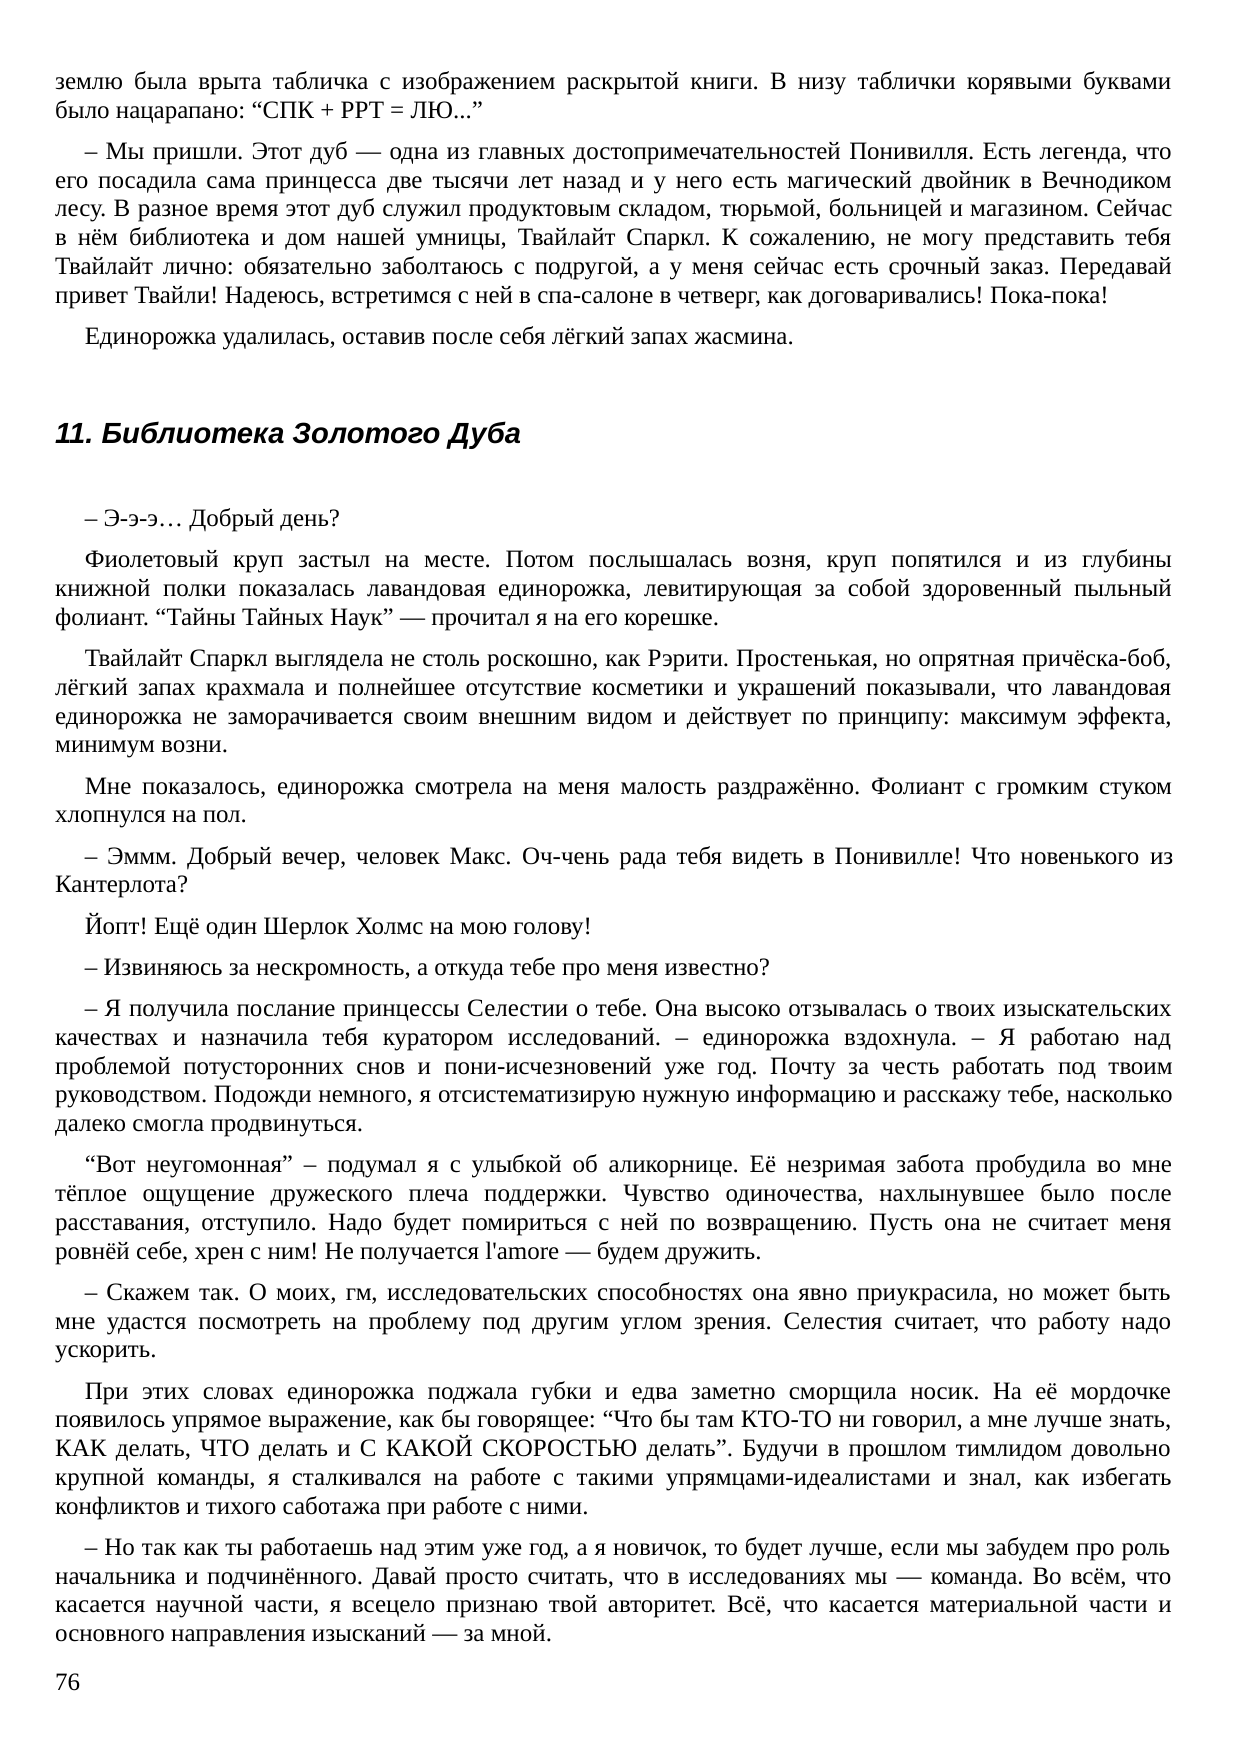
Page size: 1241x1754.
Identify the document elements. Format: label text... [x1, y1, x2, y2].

text Фиолетовый круп застыл на месте. Потом послышалась возня, круп попятился и из глубины книжной полки показалась лавандовая единорожка, левитирующая за собой здоровенный пыльный фолиант. “Тайны Тайных Наук” — прочитал я на его корешке. [55, 544, 1173, 631]
text – Мы пришли. Этот дуб — одна из главных достопримечательностей Понивилля. Есть легенда, что его посадила сама принцесса две тысячи лет назад и у него есть магический двойник в Вечнодиком лесу. В разное время этот дуб служил продуктовым складом, тюрьмой, больницей и магазином. Сейчас в нём библиотека и дом нашей умницы, Твайлайт Спаркл. К сожалению, не могу представить тебя Твайлайт лично: обязательно заболтаюсь с подругой, а у меня сейчас есть срочный заказ. Передавай привет Твайли! Надеюсь, встретимся с ней в спа-салоне в четверг, как договаривались! Пока-пока! [55, 136, 1173, 308]
text – Извиняюсь за нескромность, а откуда тебе про меня известно? [55, 952, 1173, 981]
text – Э-э-э… Добрый день? [55, 503, 1173, 532]
text – Я получила послание принцессы Селестии о тебе. Она высоко отзывалась о твоих изыскательских качествах и назначила тебя куратором исследований. – единорожка вздохнула. – Я работаю над проблемой потусторонних снов и пони-исчезновений уже год. Почту за честь работать под твоим руководством. Подожди немного, я отсистематизирую нужную информацию и расскажу тебе, насколько далеко смогла продвинуться. [55, 993, 1173, 1137]
text – Скажем так. О моих, гм, исследовательских способностях она явно приукрасила, но может быть мне удастся посмотреть на проблему под другим углом зрения. Селестия считает, что работу надо ускорить. [55, 1277, 1173, 1363]
text землю была врыта табличка с изображением раскрытой книги. В низу таблички корявыми буквами было нацарапано: “СПК + РРТ = ЛЮ...” [55, 66, 1173, 123]
text При этих словах единорожка поджала губки и едва заметно сморщила носик. На её мордочке появилось упрямое выражение, как бы говорящее: “Что бы там КТО-ТО ни говорил, а мне лучше знать, КАК делать, ЧТО делать и С КАКОЙ СКОРОСТЬЮ делать”. Будучи в прошлом тимлидом довольно крупной команды, я сталкивался на работе с такими упрямцами-идеалистами и знал, как избегать конфликтов и тихого саботажа при работе с ними. [55, 1376, 1173, 1519]
text “Вот неугомонная” – подумал я с улыбкой об аликорнице. Её незримая забота пробудила во мне тёплое ощущение дружеского плеча поддержки. Чувство одиночества, нахлынувшее было после расставания, отступило. Надо будет помириться с ней по возвращению. Пусть она не считает меня ровнёй себе, хрен с ним! Не получается l'amore — будем дружить. [55, 1149, 1173, 1264]
text Твайлайт Спаркл выглядела не столь роскошно, как Рэрити. Простенькая, но опрятная причёска-боб, лёгкий запах крахмала и полнейшее отсутствие косметики и украшений показывали, что лавандовая единорожка не заморачивается своим внешним видом и действует по принципу: максимум эффекта, минимум возни. [55, 643, 1173, 758]
text Единорожка удалилась, оставив после себя лёгкий запах жасмина. [55, 321, 1173, 350]
text – Эммм. Добрый вечер, человек Макс. Оч-чень рада тебя видеть в Понивилле! Что новенького из Кантерлота? [55, 841, 1173, 898]
subtitle 11. Библиотека Золотого Дуба [55, 416, 1173, 449]
text – Но так как ты работаешь над этим уже год, а я новичок, то будет лучше, если мы забудем про роль начальника и подчинённого. Давай просто считать, что в исследованиях мы — команда. Во всём, что касается научной части, я всецело признаю твой авторитет. Всё, что касается материальной части и основного направления изысканий — за мной. [55, 1532, 1173, 1647]
text Мне показалось, единорожка смотрела на меня малость раздражённо. Фолиант с громким стуком хлопнулся на пол. [55, 771, 1173, 828]
text Йопт! Ещё один Шерлок Холмс на мою голову! [55, 911, 1173, 939]
